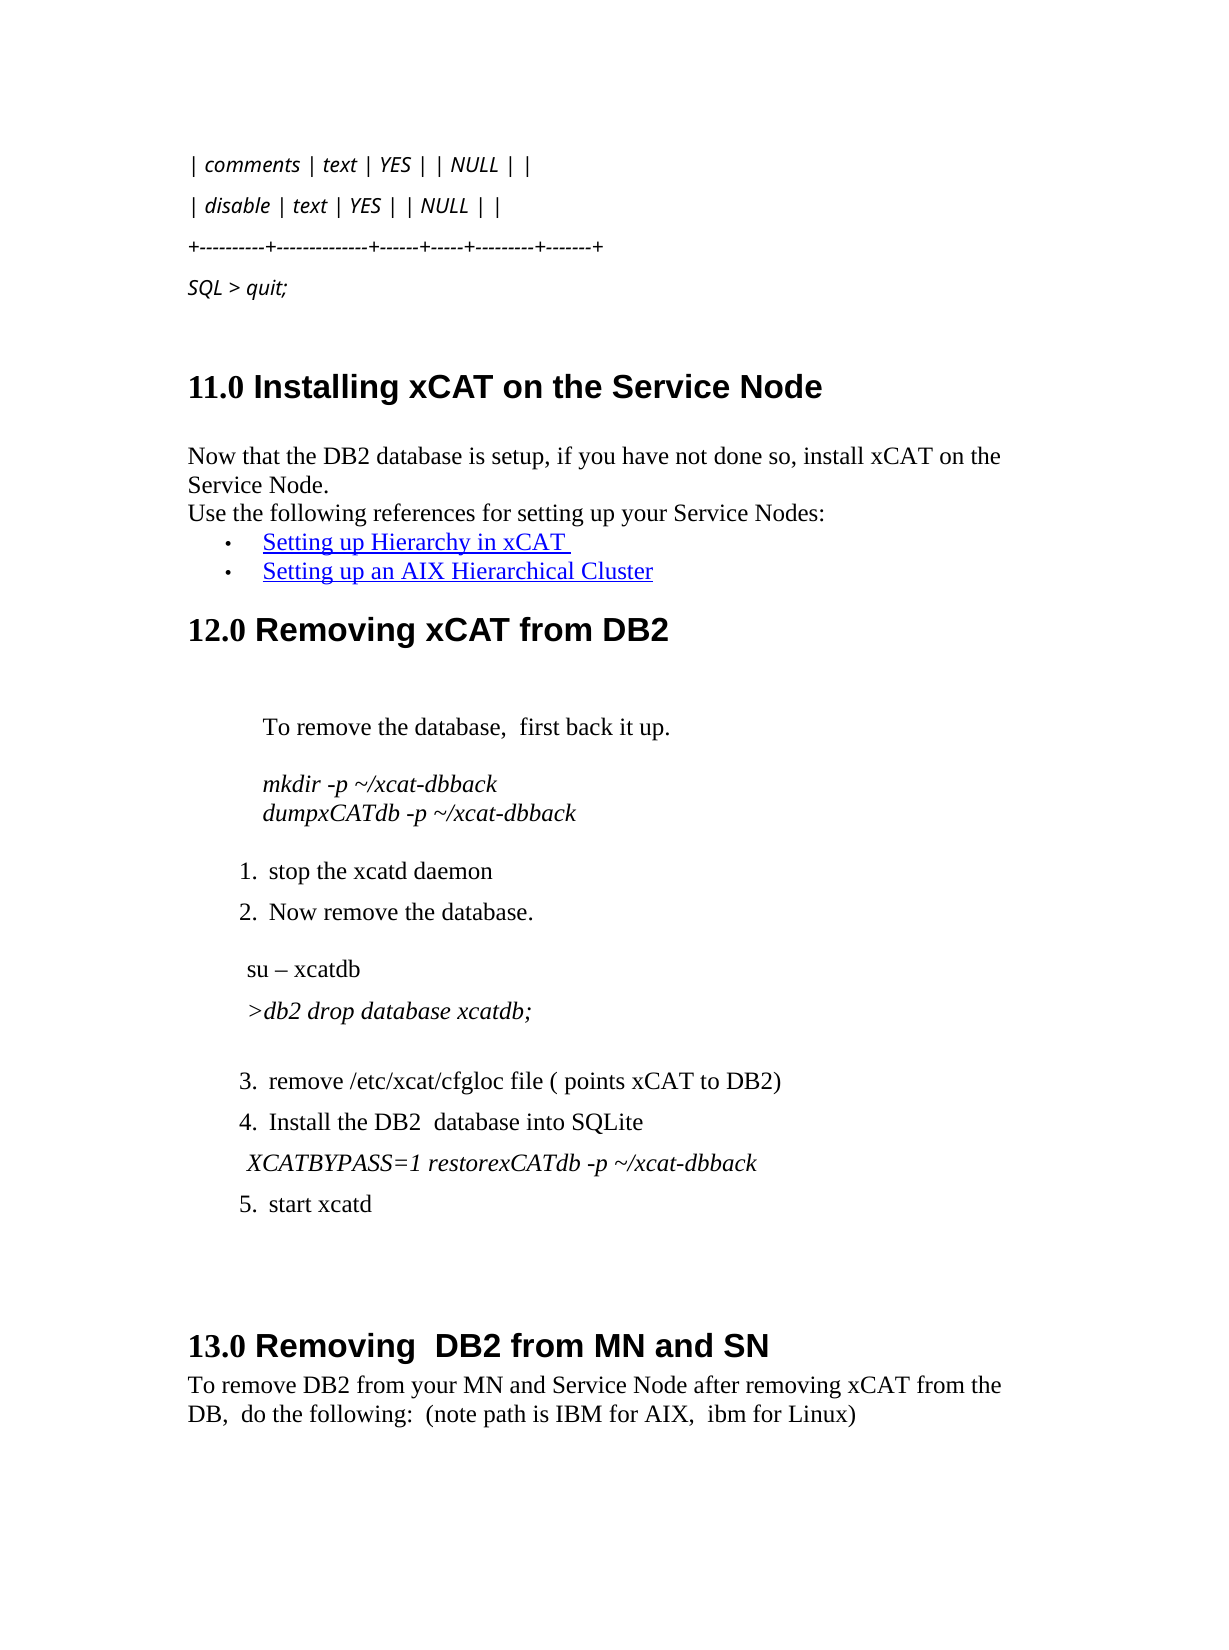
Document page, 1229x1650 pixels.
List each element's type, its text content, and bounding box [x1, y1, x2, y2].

text +----------+--------------+------+-----+---------+-------+ [187, 232, 1041, 260]
subtitle Removing xCAT from DB2 [187, 610, 1041, 648]
list remove /etc/xcat/cfgloc file ( points xCAT to DB2) [217, 1066, 1041, 1094]
list XCATBYPASS=1 restorexCATdb -p ~/xcat-dbback [217, 1148, 1041, 1177]
list Now remove the database. su – xcatdb [217, 897, 1041, 983]
text | comments | text | YES | | NULL | | [187, 150, 1041, 178]
text To remove the database, first back it up. mkdir -p ~/xcat-dbback dumpxCATdb -p ~/xcat-dbback [262, 712, 1041, 827]
subtitle Removing DB2 from MN and SN [187, 1326, 1041, 1364]
list start xcatd [217, 1189, 1041, 1218]
list Setting up Hierarchy in xCAT [225, 527, 1041, 556]
subtitle Installing xCAT on the Service Node [187, 367, 1041, 406]
list >db2 drop database xcatdb; [217, 996, 1041, 1053]
text Use the following references for setting up your Service Nodes: [187, 498, 1041, 527]
text To remove DB2 from your MN and Service Node after removing xCAT from the DB, do the following: (note path is IBM for AIX, ibm for Linux) [187, 1371, 1041, 1428]
text Now that the DB2 database is setup, if you have not done so, install xCAT on the Service Node. [187, 441, 1041, 498]
list Setting up an AIX Hierarchical Cluster [225, 556, 1041, 585]
list stop the xcatd daemon [217, 856, 1041, 884]
text | disable | text | YES | | NULL | | [187, 191, 1041, 219]
text SQL > quit; [187, 273, 1041, 301]
list Install the DB2 database into SQLite [217, 1107, 1041, 1136]
